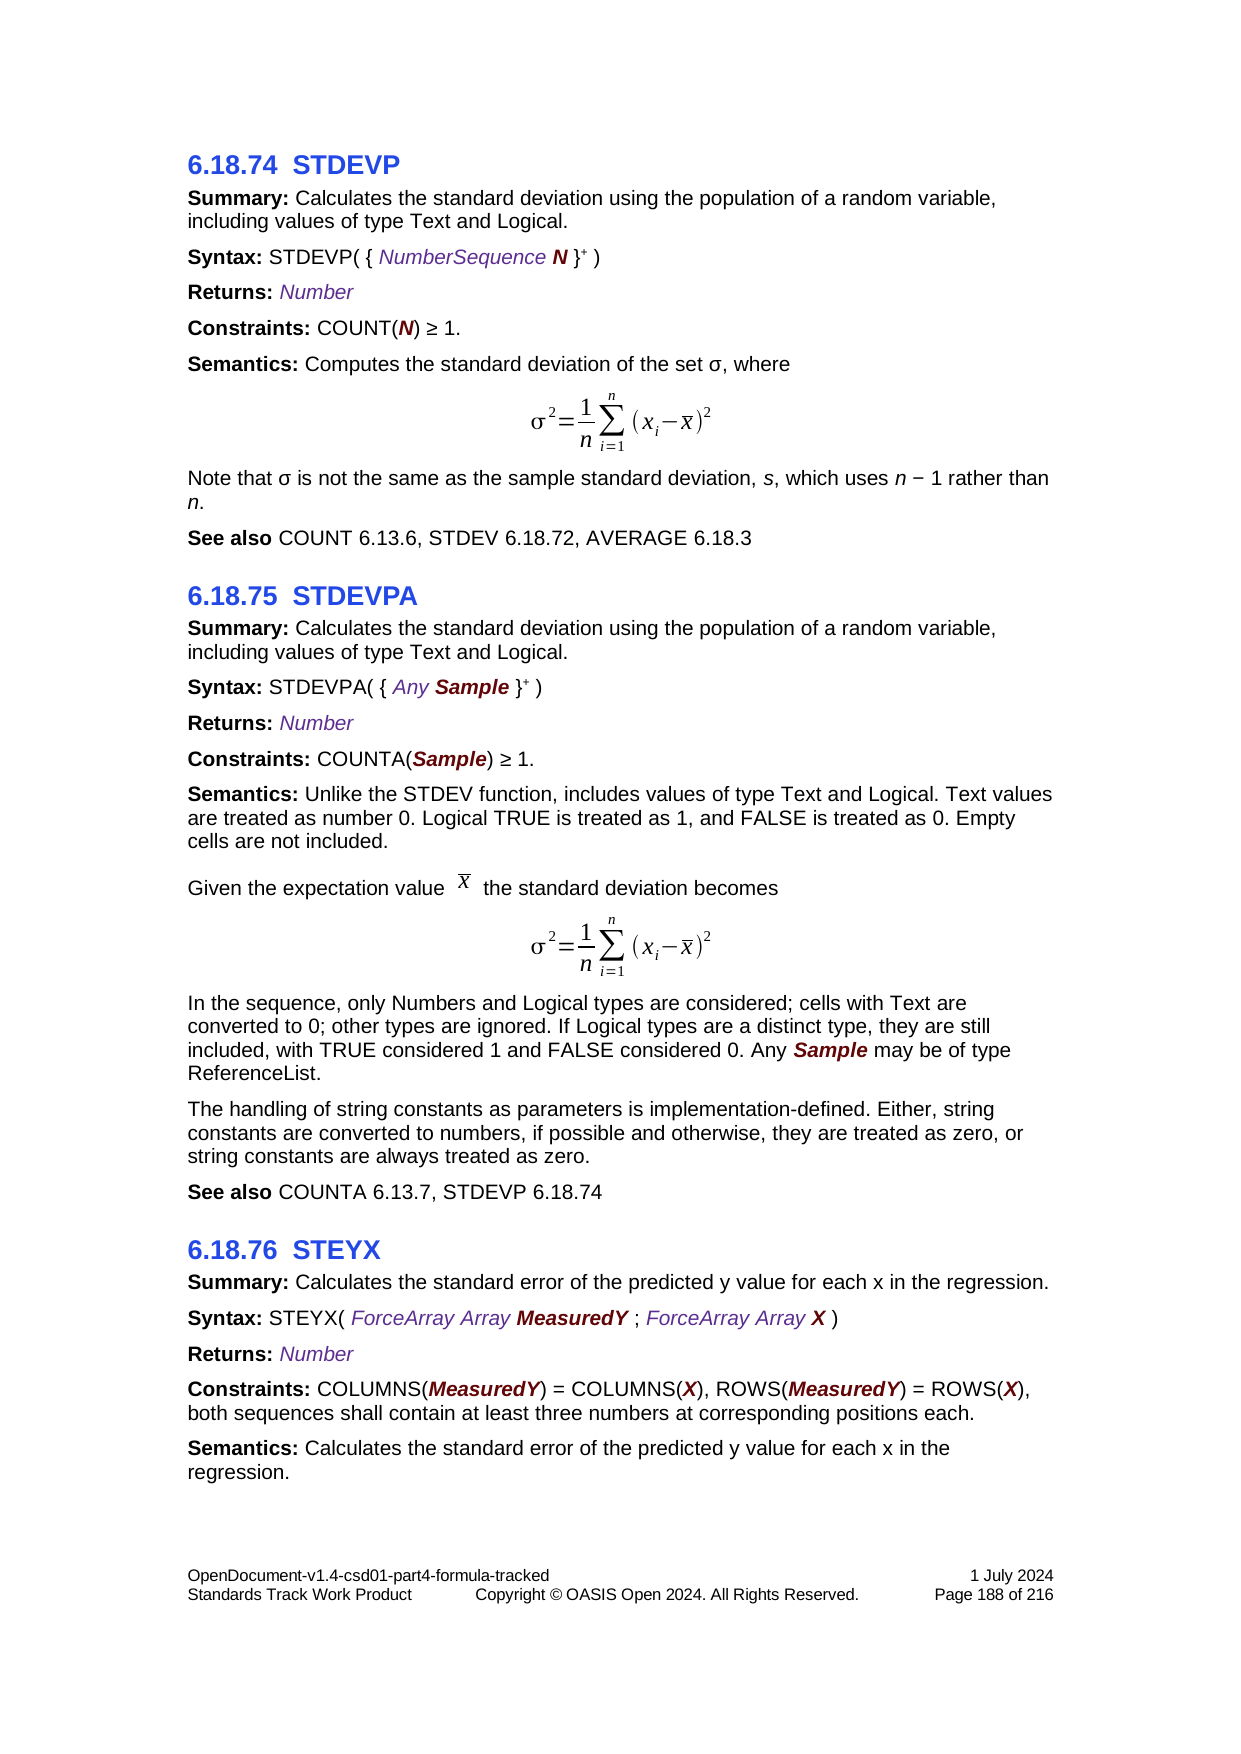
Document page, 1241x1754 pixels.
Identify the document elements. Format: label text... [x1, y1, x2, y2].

text See also COUNTA 6.13.7, STDEVP 6.18.74 [187, 1180, 1053, 1204]
text Semantics: Unlike the STDEV function, includes values of type Text and Logical. Text values are treated as number 0. Logical TRUE is treated as 1, and FALSE is treated as 0. Empty cells are not included. [187, 783, 1053, 853]
text Syntax: STDEVPA( { Any Sample }+ ) [187, 676, 1053, 699]
text Note that σ is not the same as the sample standard deviation, s, which uses n − 1 rather than n. [187, 467, 1053, 514]
text Constraints: COLUMNS(MeasuredY) = COLUMNS(X), ROWS(MeasuredY) = ROWS(X), both sequences shall contain at least three numbers at corresponding positions each. [187, 1378, 1053, 1425]
text Given the expectation value the standard deviation becomes [187, 865, 1053, 900]
text Returns: Number [187, 281, 1053, 304]
text Returns: Number [187, 711, 1053, 735]
text In the sequence, only Numbers and Logical types are considered; cells with Text are converted to 0; other types are ignored. If Logical types are a distinct type, they are still included, with TRUE considered 1 and FALSE considered 0. Any Sample may be of type ReferenceList. [187, 991, 1053, 1085]
text Semantics: Calculates the standard error of the predicted y value for each x in the regression. [187, 1437, 1053, 1484]
subtitle STDEVP [187, 150, 1053, 180]
text Semantics: Computes the standard deviation of the set σ, where [187, 352, 1053, 376]
subtitle STDEVPA [187, 581, 1053, 611]
text Summary: Calculates the standard deviation using the population of a random variable, including values of type Text and Logical. [187, 186, 1053, 233]
text Summary: Calculates the standard error of the predicted y value for each x in the regression. [187, 1271, 1053, 1294]
text Constraints: COUNTA(Sample) ≥ 1. [187, 747, 1053, 771]
text Syntax: STEYX( ForceArray Array MeasuredY ; ForceArray Array X ) [187, 1306, 1053, 1330]
text Syntax: STDEVP( { NumberSequence N }+ ) [187, 245, 1053, 269]
text See also COUNT 6.13.6, STDEV 6.18.72, AVERAGE 6.18.3 [187, 526, 1053, 549]
text Returns: Number [187, 1342, 1053, 1366]
text Summary: Calculates the standard deviation using the population of a random variable, including values of type Text and Logical. [187, 617, 1053, 664]
text The handling of string constants as parameters is implementation-defined. Either, string constants are converted to numbers, if possible and otherwise, they are treated as zero, or string constants are always treated as zero. [187, 1097, 1053, 1168]
subtitle STEYX [187, 1235, 1053, 1265]
text Constraints: COUNT(N) ≥ 1. [187, 316, 1053, 340]
